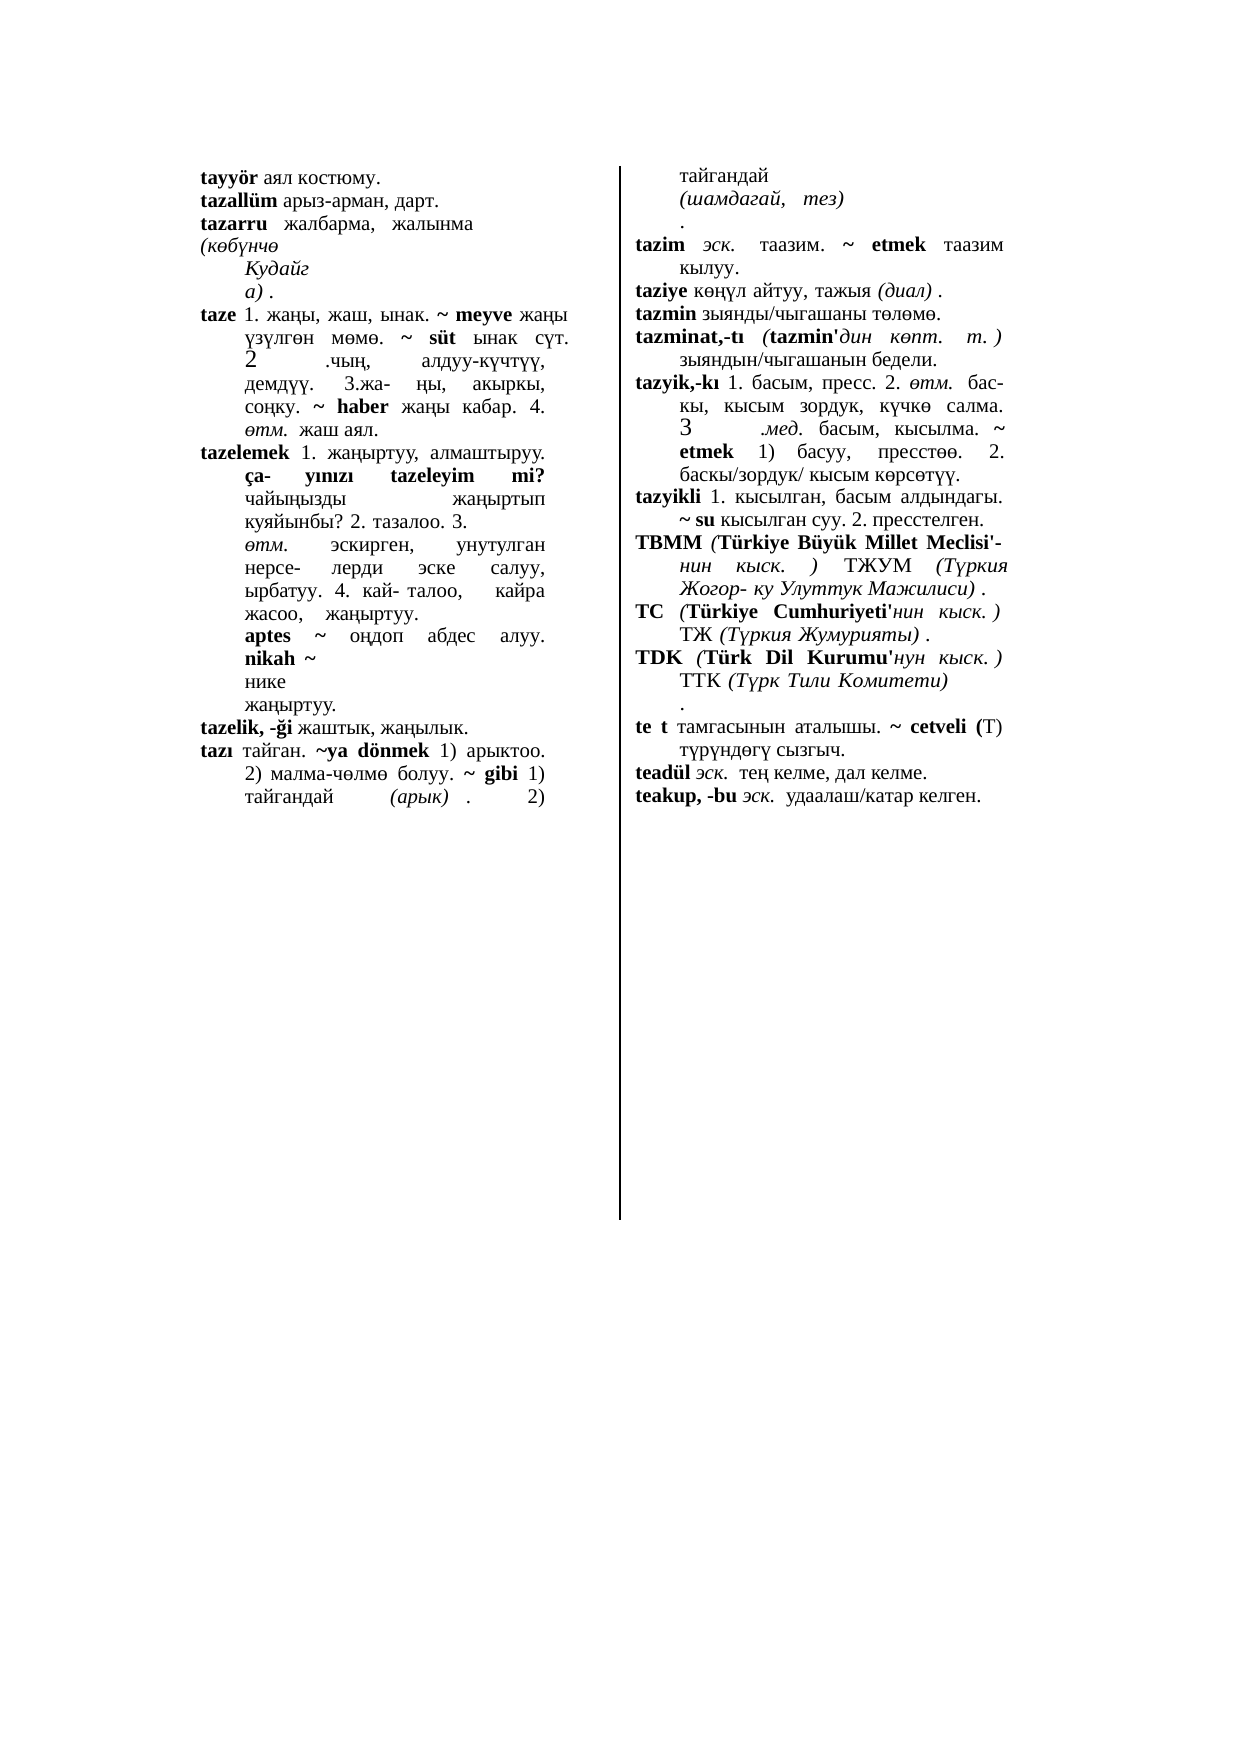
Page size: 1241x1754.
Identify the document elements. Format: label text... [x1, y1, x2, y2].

text өтм. эскирген, унутулган нерсе- лерди эске салуу, ырбатуу. 4. кай- талоо, кайра жасоо, жаңыртуу. [244, 533, 545, 624]
text tazyik,-kı 1. басым, пресс. 2. өтм. бас- кы, кысым зордук, күчкө салма. [635, 371, 1005, 417]
text te t тамгасынын аталышы. ~ cetveli (Т) [635, 715, 1034, 738]
text tazallüm арыз-арман, дарт. [200, 189, 545, 212]
text teakup, -bu эск. удаалаш/катар келген. [635, 784, 1041, 807]
text tazmin зыянды/чыгашаны төлөмө. [635, 302, 1005, 325]
text teadül эск. тең келме, дал келме. [635, 761, 1005, 784]
list .чың, алдуу-күчтүү, демдүү. 3.жа- ңы, акыркы, соңку. ~ haber жаңы кабар. 4. өтм. жаш аял. [244, 349, 545, 441]
text tazim эск. таазим. ~ etmek таазим кылуу. [635, 233, 1005, 279]
text aptes ~ оңдоп абдес алуу. nikah ~ [244, 624, 545, 670]
text TDK (Türk Dil Kurumu'нун кыск. ) [635, 646, 1038, 669]
text нике жаңыртуу. [244, 670, 362, 716]
text tazyikli 1. кысылган, басым алдындагы. [635, 486, 1005, 508]
text зыяндын/чыгашанын бедели. [679, 348, 940, 371]
text tazarru жалбарма, жалынма (көбүнчө [200, 212, 545, 257]
text tazminat,-tı (tazmin'дин көпт. т. ) [635, 325, 1065, 348]
text нин кыск. ) ТЖУМ (Түркия Жогор- ку Улуттук Мажилиси) . [679, 554, 1008, 600]
text tazelemek 1. жаңыртуу, алмаштыруу. ça- yınızı tazeleyim mi? чайыңызды жаңыртып куяйынбы? 2. тазалоо. 3. [200, 441, 545, 533]
text Кудайга) . [244, 257, 313, 303]
text тайгандай [635, 164, 1005, 187]
text ТТК (Түрк Тили Комитети) . [679, 669, 948, 715]
text taze 1. жаңы, жаш, ынак. ~ meyve жаңы үзүлгөн мөмө. ~ süt ынак сүт. [200, 303, 573, 349]
text TBMM (Türkiye Büyük Millet Meclisi'- [635, 531, 1005, 554]
text ТЖ (Түркия Жумурияты) . [679, 623, 932, 646]
text TC (Türkiye Cumhuriyeti'нин кыск. ) [635, 600, 1005, 623]
list .мед. басым, кысылма. ~ etmek 1) басуу, пресстөө. 2. баскы/зордук/ кысым көрсөтүү. [679, 417, 1005, 486]
text tazelik, -ği жаштык, жаңылык. [200, 716, 545, 739]
text (шамдагай, тез) . [679, 187, 844, 233]
text taziye көңүл айтуу, тажыя (диал) . [635, 279, 1065, 302]
text tazı тайган. ~ya dönmek 1) арыктоо. 2) малма-чөлмө болуу. ~ gibi 1) тайгандай (арык) . 2) [200, 739, 545, 808]
text түрүндөгү сызгыч. [679, 738, 846, 761]
text tayyör аял костюму. [200, 164, 606, 189]
text ~ su кысылган суу. 2. пресстелген. [679, 508, 986, 531]
